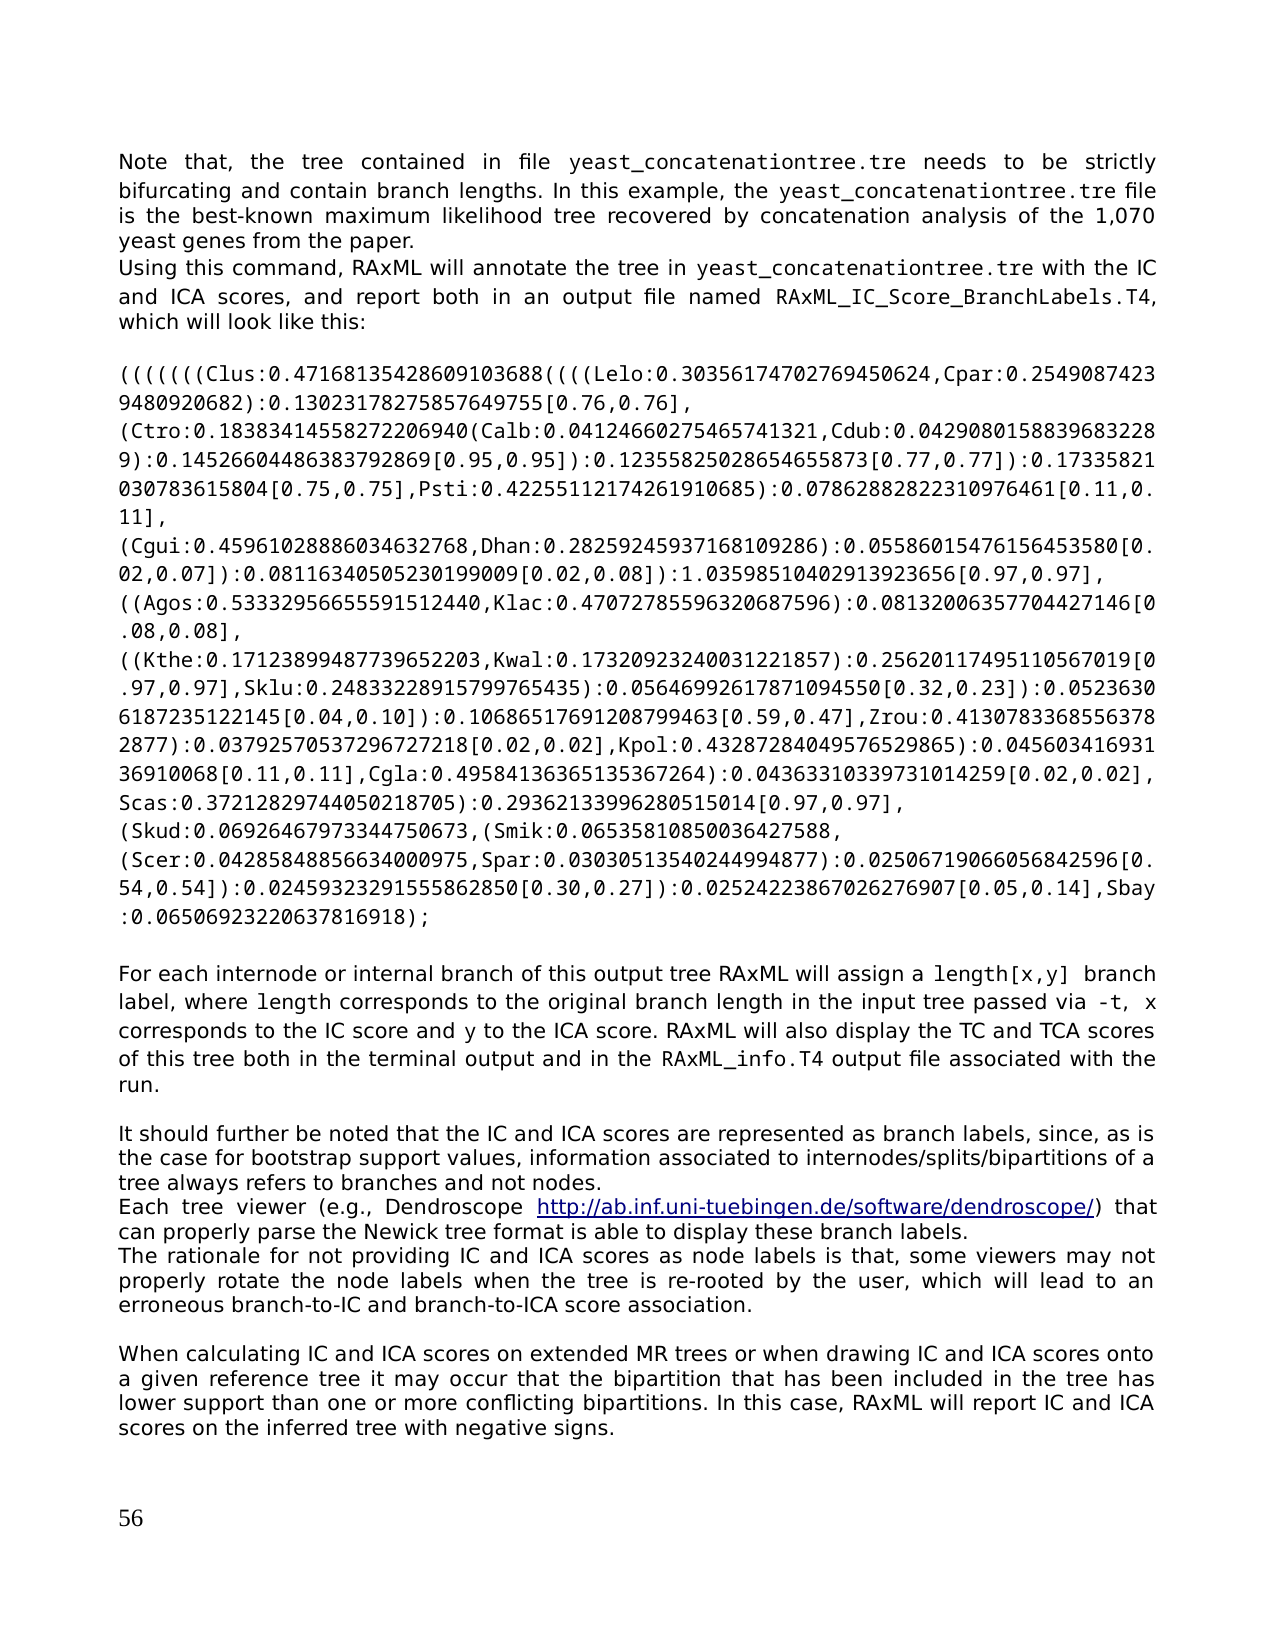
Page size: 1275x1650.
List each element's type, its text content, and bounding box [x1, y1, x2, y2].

text For each internode or internal branch of this output tree RAxML will assign a length[x,y] branch label, where length corresponds to the original branch length in the input tree passed via -t, x corresponds to the IC score and y to the ICA score. RAxML will also display the TC and TCA scores of this tree both in the terminal output and in the RAxML_info.T4 output file associated with the run. [118, 959, 1157, 1097]
text It should further be noted that the IC and ICA scores are represented as branch labels, since, as is the case for bootstrap support values, information associated to internodes/splits/bipartitions of a tree always refers to branches and not nodes. [118, 1122, 1157, 1195]
text Note that, the tree contained in file yeast_concatenationtree.tre needs to be strictly bifurcating and contain branch lengths. In this example, the yeast_concatenationtree.tre file is the best-known maximum likelihood tree recovered by concatenation analysis of the 1,070 yeast genes from the paper. [118, 147, 1157, 253]
text The rationale for not providing IC and ICA scores as node labels is that, some viewers may not properly rotate the node labels when the tree is re-rooted by the user, which will lead to an erroneous branch-to-IC and branch-to-ICA score association. [118, 1244, 1157, 1318]
text Using this command, RAxML will annotate the tree in yeast_concatenationtree.tre with the IC and ICA scores, and report both in an output file named RAxML_IC_Score_BranchLabels.T4, which will look like this: [118, 253, 1157, 335]
text When calculating IC and ICA scores on extended MR trees or when drawing IC and ICA scores onto a given reference tree it may occur that the bipartition that has been included in the tree has lower support than one or more conflicting bipartitions. In this case, RAxML will report IC and ICA scores on the inferred tree with negative signs. [118, 1342, 1157, 1440]
text Each tree viewer (e.g., Dendroscope http://ab.inf.uni-tuebingen.de/software/dendroscope/) that can properly parse the Newick tree format is able to display these branch labels. [118, 1195, 1157, 1244]
text (((((((Clus:0.47168135428609103688((((Lelo:0.30356174702769450624,Cpar:0.25490874239480920682):0.13023178275857649755[0.76,0.76],(Ctro:0.18383414558272206940(Calb:0.04124660275465741321,Cdub:0.04290801588396832289):0.14526604486383792869[0.95,0.95]):0.12355825028654655873[0.77,0.77]):0.17335821030783615804[0.75,0.75],Psti:0.42255112174261910685):0.07862882822310976461[0.11,0.11],(Cgui:0.45961028886034632768,Dhan:0.28259245937168109286):0.05586015476156453580[0.02,0.07]):0.08116340505230199009[0.02,0.08]):1.03598510402913923656[0.97,0.97],((Agos:0.53332956655591512440,Klac:0.47072785596320687596):0.08132006357704427146[0.08,0.08],((Kthe:0.17123899487739652203,Kwal:0.17320923240031221857):0.25620117495110567019[0.97,0.97],Sklu:0.24833228915799765435):0.05646992617871094550[0.32,0.23]):0.05236306187235122145[0.04,0.10]):0.10686517691208799463[0.59,0.47],Zrou:0.41307833685563782877):0.03792570537296727218[0.02,0.02],Kpol:0.43287284049576529865):0.04560341693136910068[0.11,0.11],Cgla:0.49584136365135367264):0.04363310339731014259[0.02,0.02],Scas:0.37212829744050218705):0.29362133996280515014[0.97,0.97],(Skud:0.06926467973344750673,(Smik:0.06535810850036427588,(Scer:0.04285848856634000975,Spar:0.03030513540244994877):0.02506719066056842596[0.54,0.54]):0.02459323291555862850[0.30,0.27]):0.02524223867026276907[0.05,0.14],Sbay:0.06506923220637816918); [118, 359, 1157, 930]
